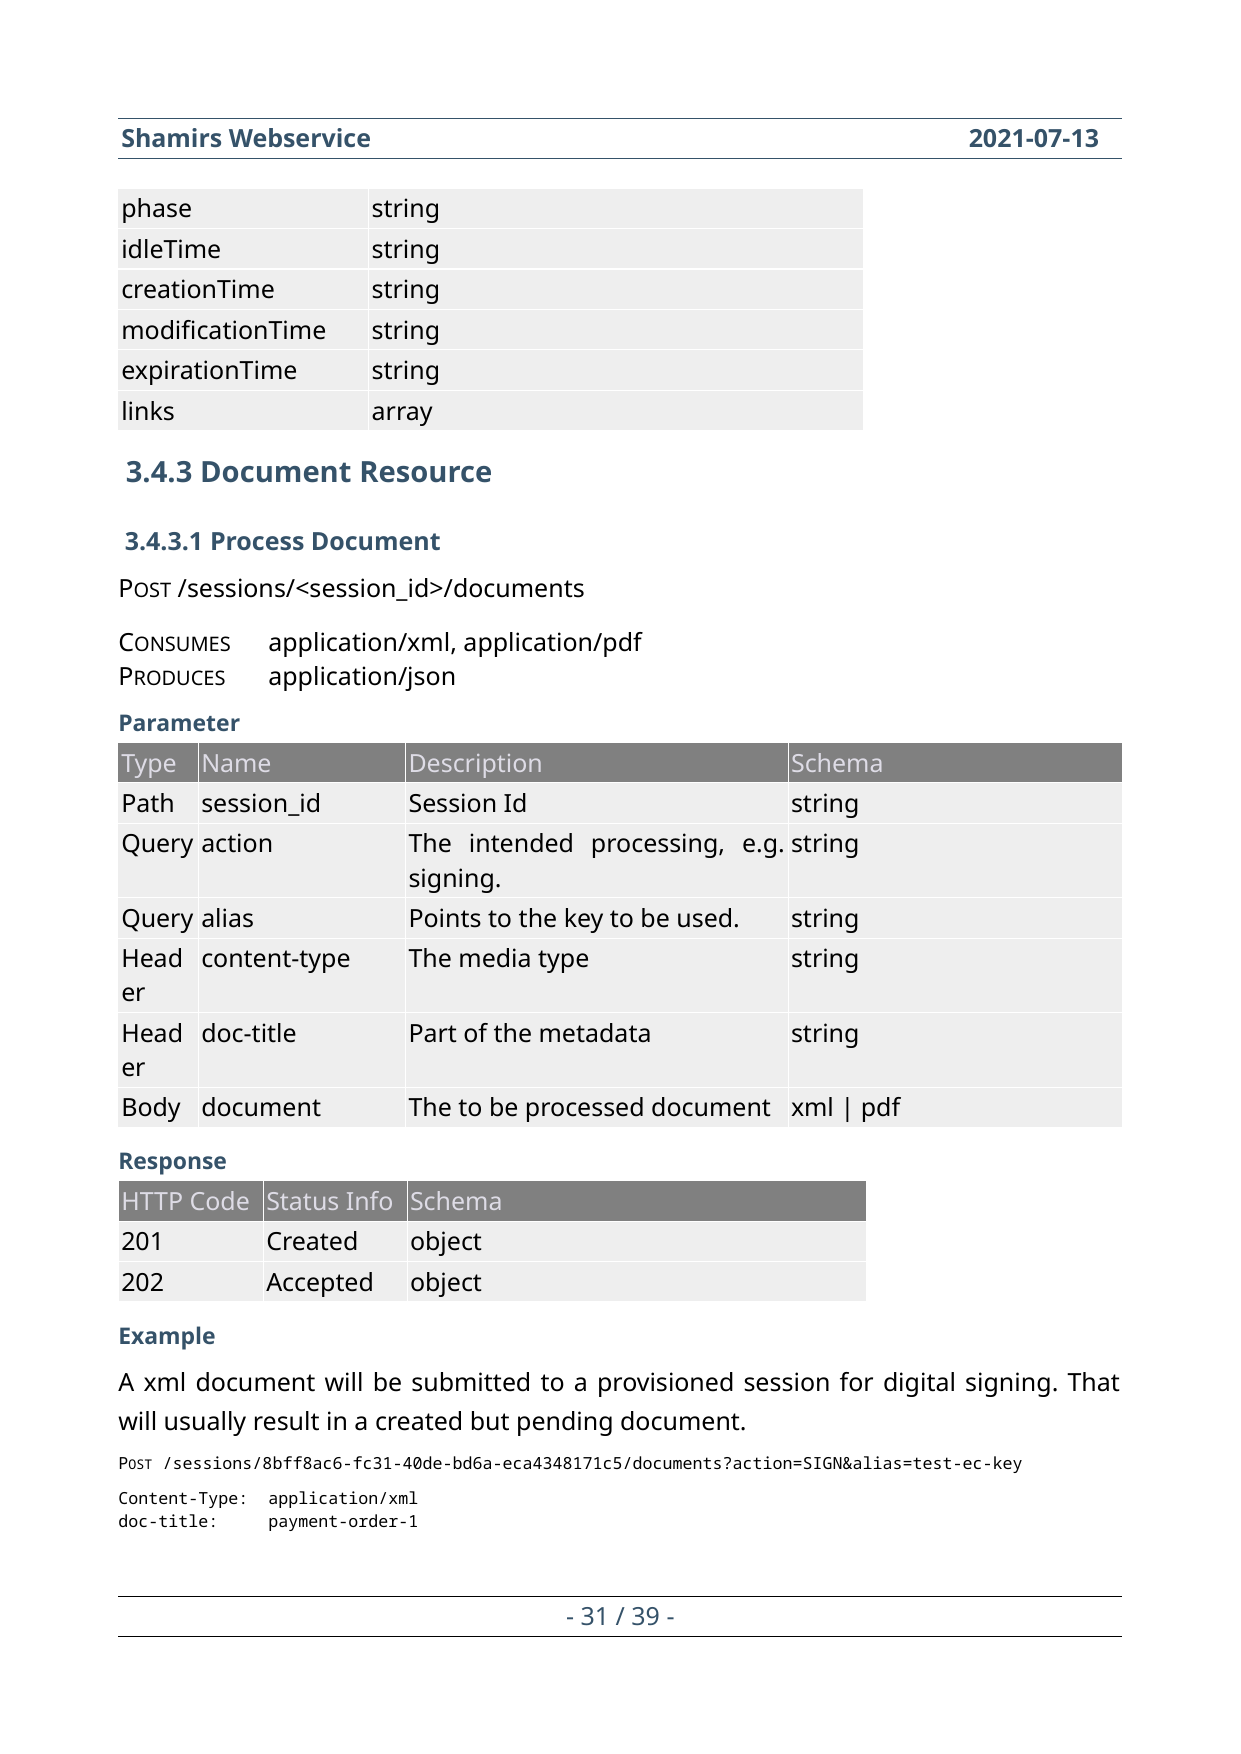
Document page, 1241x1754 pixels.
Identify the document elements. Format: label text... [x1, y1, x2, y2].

table_cell xml | pdf [789, 1088, 1122, 1127]
text Consumes application/xml, application/pdf [118, 624, 1122, 658]
table_cell modificationTime [118, 310, 368, 349]
table_cell string [369, 350, 863, 390]
table_header Schema [408, 1181, 866, 1221]
table_cell expirationTime [118, 350, 368, 390]
table_cell string [789, 1013, 1122, 1087]
table_cell Accepted [264, 1262, 407, 1301]
table_cell Body [118, 1088, 198, 1127]
table_cell The intended processing, e.g. signing. [406, 824, 788, 897]
table_cell Query [118, 898, 198, 938]
table_cell string [789, 898, 1122, 938]
table_header Schema [789, 743, 1122, 782]
table_cell 202 [119, 1262, 263, 1301]
table_cell string [789, 824, 1122, 897]
table_cell phase [118, 189, 368, 228]
table_cell The media type [406, 939, 788, 1012]
table_header Type [118, 743, 198, 782]
table_cell creationTime [118, 270, 368, 309]
text Parameter [118, 706, 1122, 738]
table_cell string [369, 189, 863, 228]
text A xml document will be submitted to a provisioned session for digital signing. That will usually result in a created but pending document. [118, 1364, 1122, 1438]
table_cell string [369, 310, 863, 349]
table_cell Header [118, 1013, 198, 1087]
text Response [118, 1145, 1122, 1176]
table_header HTTP Code [119, 1181, 263, 1221]
table_cell alias [199, 898, 405, 938]
text Example [118, 1319, 1122, 1351]
table_cell links [118, 391, 368, 430]
subtitle Process Document [118, 524, 1122, 558]
text Produces application/json [118, 658, 1122, 692]
table_cell string [369, 270, 863, 309]
table_cell The to be processed document [406, 1088, 788, 1127]
table_cell 201 [119, 1222, 263, 1261]
table_cell Header [118, 939, 198, 1012]
table_cell idleTime [118, 229, 368, 268]
table_cell Query [118, 824, 198, 897]
table_cell string [789, 783, 1122, 823]
table_cell document [199, 1088, 405, 1127]
table_cell object [408, 1262, 866, 1301]
text Post /sessions/8bff8ac6-fc31-40de-bd6a-eca4348171c5/documents?action=SIGN&alias=test-ec-key [118, 1452, 1122, 1474]
table_cell content-type [199, 939, 405, 1012]
table_cell action [199, 824, 405, 897]
table_cell Path [118, 783, 198, 823]
table_cell Part of the metadata [406, 1013, 788, 1087]
table_cell doc-title [199, 1013, 405, 1087]
table_header Name [199, 743, 405, 782]
table_cell Session Id [406, 783, 788, 823]
text Post /sessions/<session_id>/documents [118, 571, 1122, 605]
table_header Description [406, 743, 788, 782]
text Content-Type: application/xml [118, 1486, 1122, 1509]
table_cell string [369, 229, 863, 268]
table_header Status Info [264, 1181, 407, 1221]
subtitle Document Resource [118, 451, 1122, 491]
text doc-title: payment-order-1 [118, 1509, 1122, 1532]
table_cell array [369, 391, 863, 430]
table_cell string [789, 939, 1122, 1012]
table_cell Points to the key to be used. [406, 898, 788, 938]
table_cell Created [264, 1222, 407, 1261]
table_cell session_id [199, 783, 405, 823]
table_cell object [408, 1222, 866, 1261]
